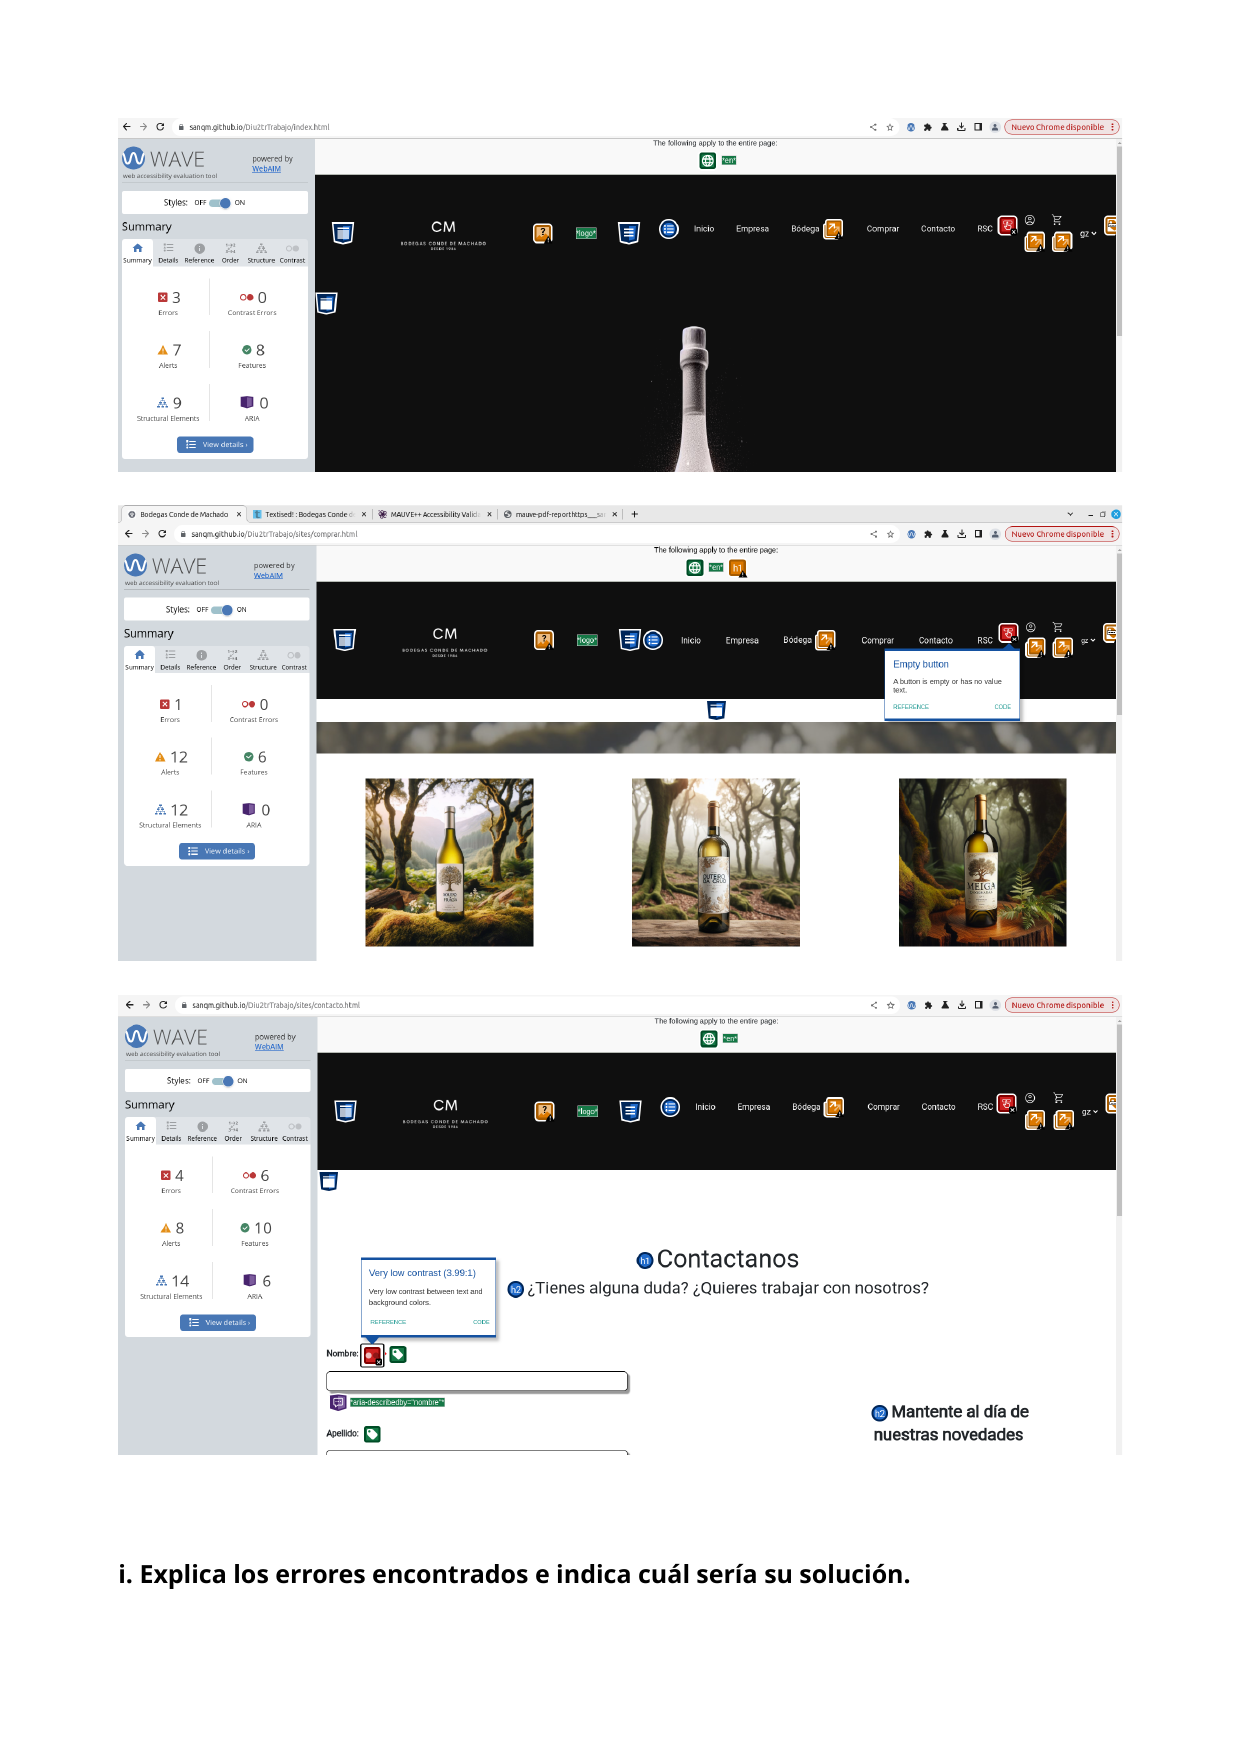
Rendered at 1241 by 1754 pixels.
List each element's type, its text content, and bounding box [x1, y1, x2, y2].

picture [118, 505, 1123, 961]
text i. Explica los errores encontrados e indica cuál sería su solución. [118, 1556, 1122, 1591]
picture [118, 995, 1123, 1455]
picture [118, 118, 1123, 472]
